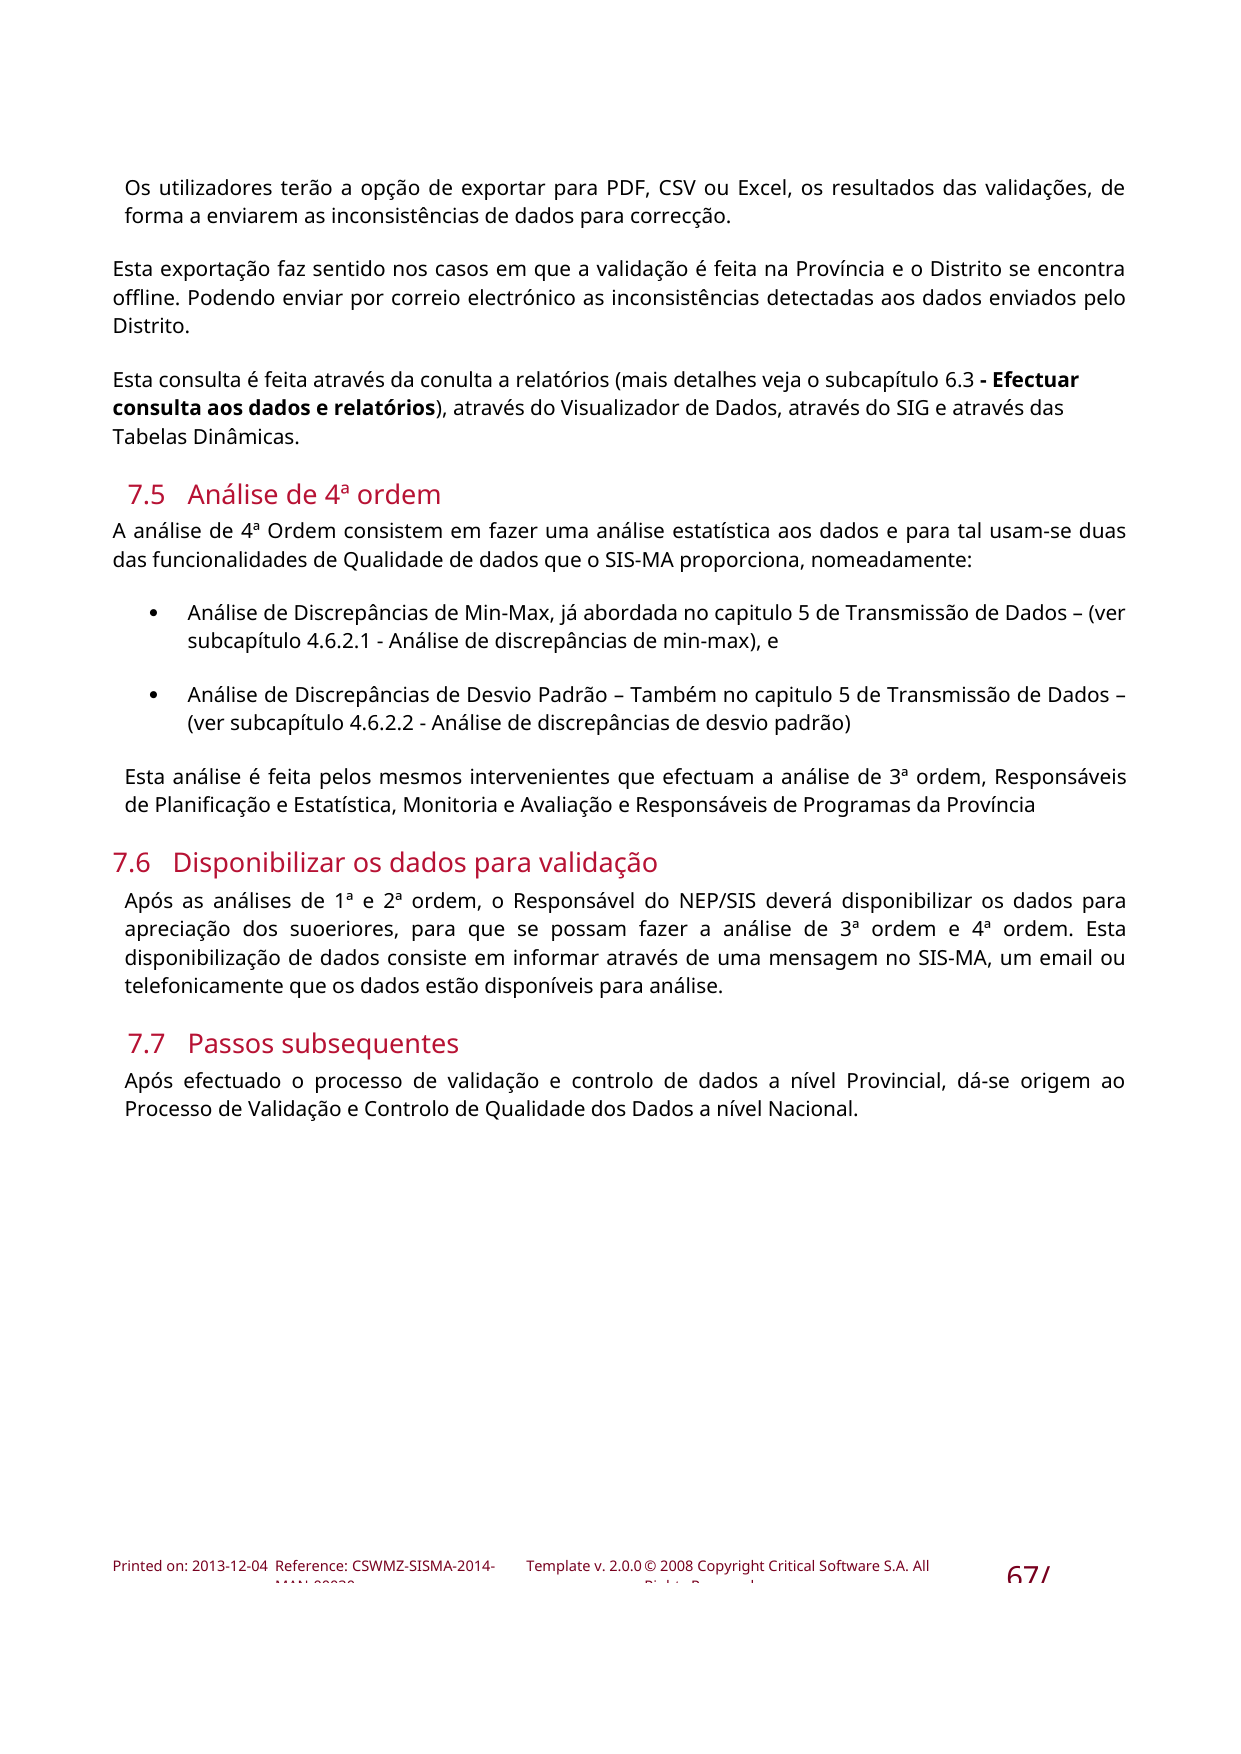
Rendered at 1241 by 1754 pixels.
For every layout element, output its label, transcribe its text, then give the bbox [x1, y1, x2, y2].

subtitle Disponibilizar os dados para validação [112, 844, 1128, 881]
list Análise de Discrepâncias de Desvio Padrão – Também no capitulo 5 de Transmissão de Dados – (ver subcapítulo 4.6.2.2 - Análise de discrepâncias de desvio padrão) [150, 680, 1128, 737]
text Após as análises de 1ª e 2ª ordem, o Responsável do NEP/SIS deverá disponibilizar os dados para apreciação dos suoeriores, para que se possam fazer a análise de 3ª ordem e 4ª ordem. Esta disponibilização de dados consiste em informar através de uma mensagem no SIS-MA, um email ou telefonicamente que os dados estão disponíveis para análise. [124, 886, 1128, 1000]
text Os utilizadores terão a opção de exportar para PDF, CSV ou Excel, os resultados das validações, de forma a enviarem as inconsistências de dados para correcção. [124, 173, 1128, 229]
subtitle Passos subsequentes [127, 1025, 1128, 1062]
text Esta análise é feita pelos mesmos intervenientes que efectuam a análise de 3ª ordem, Responsáveis de Planificação e Estatística, Monitoria e Avaliação e Responsáveis de Programas da Província [124, 762, 1128, 819]
list Análise de Discrepâncias de Min-Max, já abordada no capitulo 5 de Transmissão de Dados – (ver subcapítulo 4.6.2.1 - Análise de discrepâncias de min-max), e [150, 598, 1128, 655]
subtitle Análise de 4ª ordem [127, 475, 1128, 512]
list A análise de 4ª Ordem consistem em fazer uma análise estatística aos dados e para tal usam-se duas das funcionalidades de Qualidade de dados que o SIS-MA proporciona, nomeadamente: [112, 516, 1128, 573]
text Após efectuado o processo de validação e controlo de dados a nível Provincial, dá-se origem ao Processo de Validação e Controlo de Qualidade dos Dados a nível Nacional. [124, 1066, 1128, 1123]
text Esta consulta é feita através da conulta a relatórios (mais detalhes veja o subcapítulo 6.3 - Efectuar consulta aos dados e relatórios), através do Visualizador de Dados, através do SIG e através das Tabelas Dinâmicas. [112, 365, 1128, 450]
text Esta exportação faz sentido nos casos em que a validação é feita na Província e o Distrito se encontra offline. Podendo enviar por correio electrónico as inconsistências detectadas aos dados enviados pelo Distrito. [112, 254, 1128, 340]
